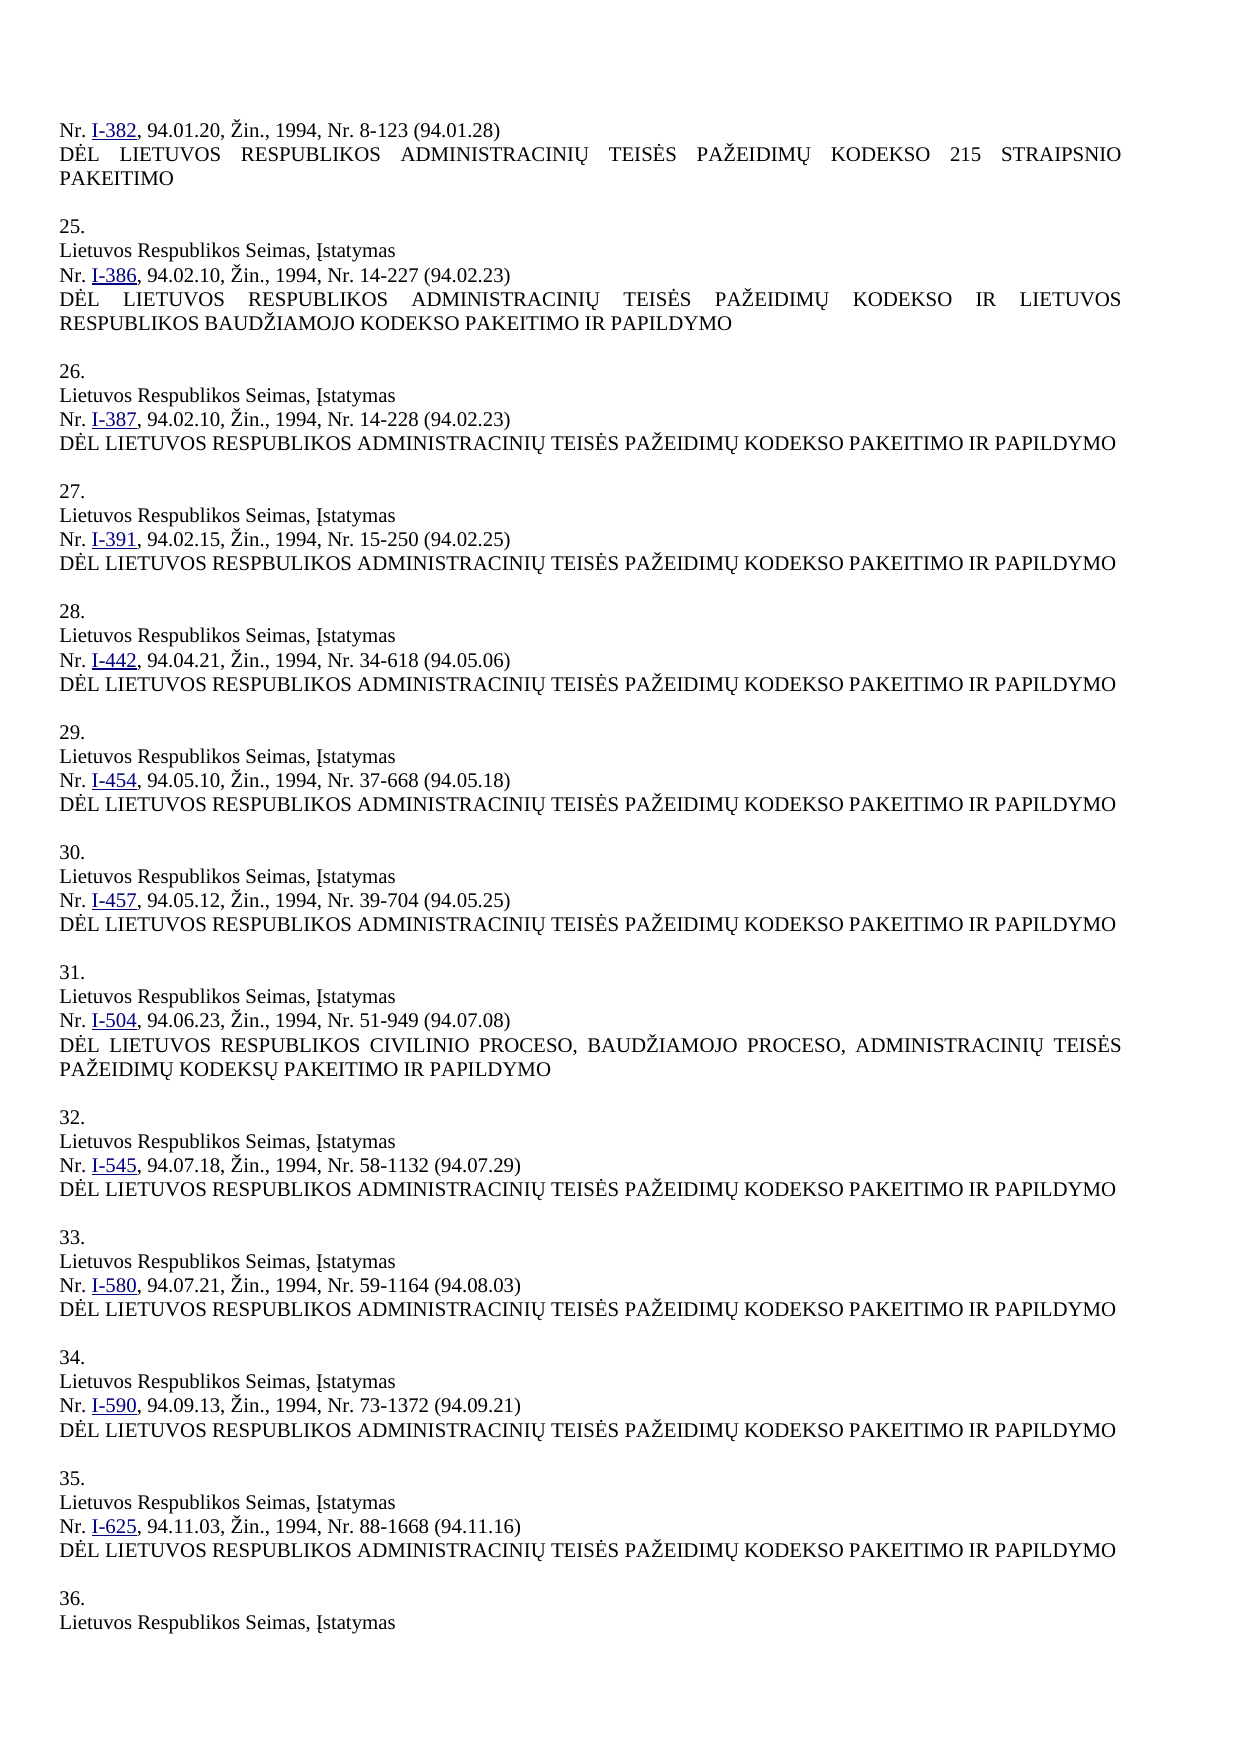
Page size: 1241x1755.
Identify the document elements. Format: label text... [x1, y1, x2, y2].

text Nr. I-504, 94.06.23, Žin., 1994, Nr. 51-949 (94.07.08) [59, 1008, 1122, 1032]
text DĖL LIETUVOS RESPUBLIKOS ADMINISTRACINIŲ TEISĖS PAŽEIDIMŲ KODEKSO PAKEITIMO IR PAPILDYMO [59, 1538, 1122, 1562]
text Nr. I-545, 94.07.18, Žin., 1994, Nr. 58-1132 (94.07.29) [59, 1153, 1122, 1177]
text Lietuvos Respublikos Seimas, Įstatymas [59, 1129, 1122, 1153]
text DĖL LIETUVOS RESPUBLIKOS ADMINISTRACINIŲ TEISĖS PAŽEIDIMŲ KODEKSO PAKEITIMO IR PAPILDYMO [59, 431, 1122, 455]
text 28. [59, 599, 1122, 623]
text 25. [59, 214, 1122, 238]
text Lietuvos Respublikos Seimas, Įstatymas [59, 1490, 1122, 1514]
text DĖL LIETUVOS RESPUBLIKOS ADMINISTRACINIŲ TEISĖS PAŽEIDIMŲ KODEKSO PAKEITIMO IR PAPILDYMO [59, 912, 1122, 936]
text 36. [59, 1586, 1122, 1610]
text Nr. I-391, 94.02.15, Žin., 1994, Nr. 15-250 (94.02.25) [59, 527, 1122, 551]
text Lietuvos Respublikos Seimas, Įstatymas [59, 1369, 1122, 1393]
text Nr. I-590, 94.09.13, Žin., 1994, Nr. 73-1372 (94.09.21) [59, 1393, 1122, 1417]
text DĖL LIETUVOS RESPUBLIKOS ADMINISTRACINIŲ TEISĖS PAŽEIDIMŲ KODEKSO 215 STRAIPSNIO PAKEITIMO [59, 142, 1122, 190]
text Lietuvos Respublikos Seimas, Įstatymas [59, 383, 1122, 407]
text Nr. I-387, 94.02.10, Žin., 1994, Nr. 14-228 (94.02.23) [59, 407, 1122, 431]
text Nr. I-382, 94.01.20, Žin., 1994, Nr. 8-123 (94.01.28) [59, 118, 1122, 142]
text Lietuvos Respublikos Seimas, Įstatymas [59, 623, 1122, 647]
text DĖL LIETUVOS RESPUBLIKOS ADMINISTRACINIŲ TEISĖS PAŽEIDIMŲ KODEKSO PAKEITIMO IR PAPILDYMO [59, 1417, 1122, 1442]
text DĖL LIETUVOS RESPUBLIKOS ADMINISTRACINIŲ TEISĖS PAŽEIDIMŲ KODEKSO PAKEITIMO IR PAPILDYMO [59, 792, 1122, 816]
text Lietuvos Respublikos Seimas, Įstatymas [59, 1610, 1122, 1634]
text Lietuvos Respublikos Seimas, Įstatymas [59, 744, 1122, 768]
text Lietuvos Respublikos Seimas, Įstatymas [59, 984, 1122, 1008]
text Nr. I-386, 94.02.10, Žin., 1994, Nr. 14-227 (94.02.23) [59, 262, 1122, 287]
text DĖL LIETUVOS RESPUBLIKOS ADMINISTRACINIŲ TEISĖS PAŽEIDIMŲ KODEKSO PAKEITIMO IR PAPILDYMO [59, 672, 1122, 696]
text 26. [59, 359, 1122, 383]
text Lietuvos Respublikos Seimas, Įstatymas [59, 503, 1122, 527]
text 33. [59, 1225, 1122, 1249]
text 32. [59, 1105, 1122, 1129]
text 30. [59, 840, 1122, 864]
text Nr. I-442, 94.04.21, Žin., 1994, Nr. 34-618 (94.05.06) [59, 647, 1122, 672]
text DĖL LIETUVOS RESPUBLIKOS ADMINISTRACINIŲ TEISĖS PAŽEIDIMŲ KODEKSO PAKEITIMO IR PAPILDYMO [59, 1177, 1122, 1201]
text 27. [59, 479, 1122, 503]
text DĖL LIETUVOS RESPUBLIKOS ADMINISTRACINIŲ TEISĖS PAŽEIDIMŲ KODEKSO PAKEITIMO IR PAPILDYMO [59, 1297, 1122, 1321]
text Nr. I-454, 94.05.10, Žin., 1994, Nr. 37-668 (94.05.18) [59, 768, 1122, 792]
text 34. [59, 1345, 1122, 1369]
text Lietuvos Respublikos Seimas, Įstatymas [59, 238, 1122, 262]
text Nr. I-457, 94.05.12, Žin., 1994, Nr. 39-704 (94.05.25) [59, 888, 1122, 912]
text DĖL LIETUVOS RESPBULIKOS ADMINISTRACINIŲ TEISĖS PAŽEIDIMŲ KODEKSO PAKEITIMO IR PAPILDYMO [59, 551, 1122, 575]
text Lietuvos Respublikos Seimas, Įstatymas [59, 1249, 1122, 1273]
text 31. [59, 960, 1122, 984]
text 35. [59, 1466, 1122, 1490]
text Lietuvos Respublikos Seimas, Įstatymas [59, 864, 1122, 888]
text Nr. I-580, 94.07.21, Žin., 1994, Nr. 59-1164 (94.08.03) [59, 1273, 1122, 1297]
text DĖL LIETUVOS RESPUBLIKOS CIVILINIO PROCESO, BAUDŽIAMOJO PROCESO, ADMINISTRACINIŲ TEISĖS PAŽEIDIMŲ KODEKSŲ PAKEITIMO IR PAPILDYMO [59, 1032, 1122, 1081]
text 29. [59, 720, 1122, 744]
text Nr. I-625, 94.11.03, Žin., 1994, Nr. 88-1668 (94.11.16) [59, 1514, 1122, 1538]
text DĖL LIETUVOS RESPUBLIKOS ADMINISTRACINIŲ TEISĖS PAŽEIDIMŲ KODEKSO IR LIETUVOS RESPUBLIKOS BAUDŽIAMOJO KODEKSO PAKEITIMO IR PAPILDYMO [59, 287, 1122, 335]
